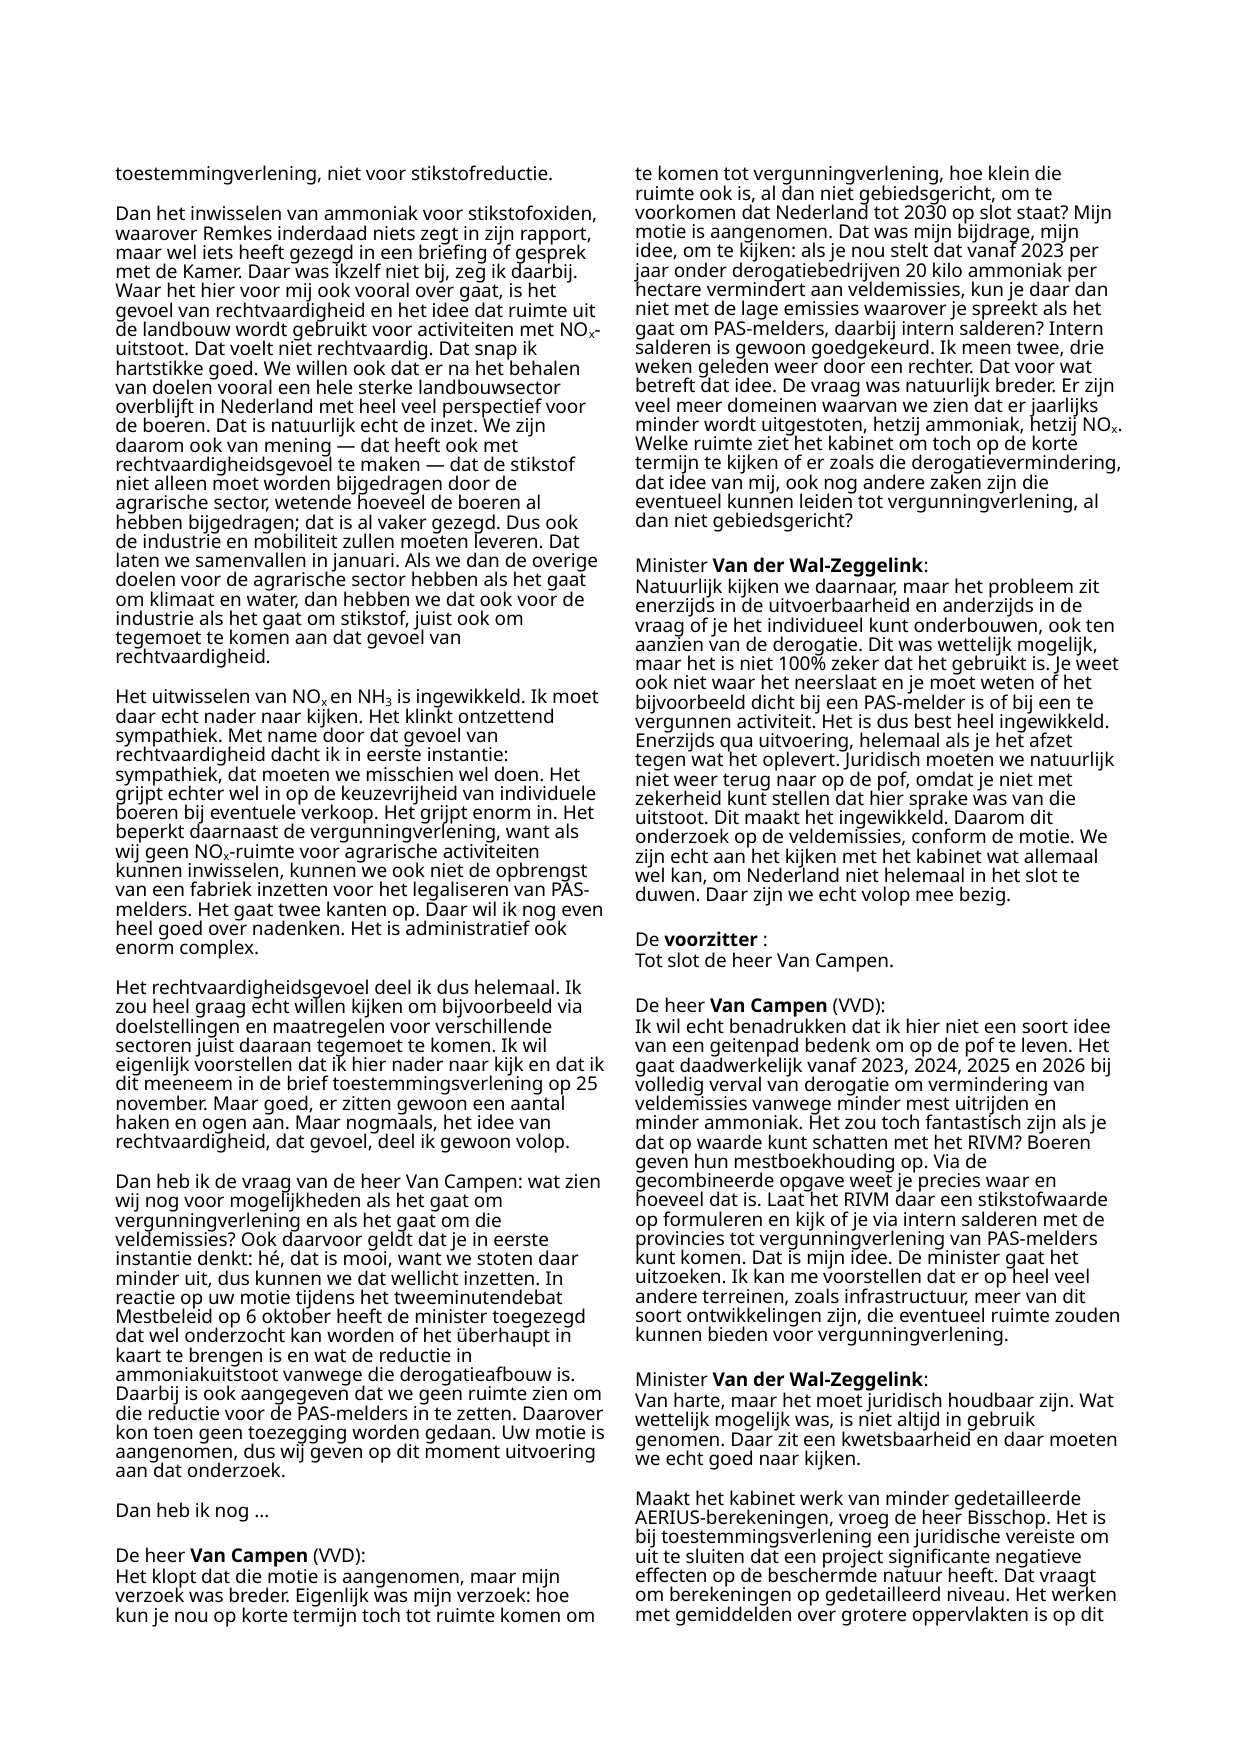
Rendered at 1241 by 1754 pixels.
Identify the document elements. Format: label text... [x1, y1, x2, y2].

text Maakt het kabinet werk van minder gedetailleerde AERIUS-berekeningen, vroeg de heer Bisschop. Het is bij toestemmingsverlening een juridische vereiste om uit te sluiten dat een project significante negatieve effecten op de beschermde natuur heeft. Dat vraagt om berekeningen op gedetailleerd niveau. Het werken met gemiddelden over grotere oppervlakten is op dit [635, 1490, 1125, 1625]
text Het klopt dat die motie is aangenomen, maar mijn verzoek was breder. Eigenlijk was mijn verzoek: hoe kun je nou op korte termijn toch tot ruimte komen om [115, 1568, 605, 1626]
text Van harte, maar het moet juridisch houdbaar zijn. Wat wettelijk mogelijk was, is niet altijd in gebruik genomen. Daar zit een kwetsbaarheid en daar moeten we echt goed naar kijken. [635, 1392, 1125, 1469]
text Minister Van der Wal-Zeggelink: [635, 552, 1125, 578]
text Het uitwisselen van NOx en NH3 is ingewikkeld. Ik moet daar echt nader naar kijken. Het klinkt ontzettend sympathiek. Met name door dat gevoel van rechtvaardigheid dacht ik in eerste instantie: sympathiek, dat moeten we misschien wel doen. Het grijpt echter wel in op de keuzevrijheid van individuele boeren bij eventuele verkoop. Het grijpt enorm in. Het beperkt daarnaast de vergunningverlening, want als wij geen NOx-ruimte voor agrarische activiteiten kunnen inwisselen, kunnen we ook niet de opbrengst van een fabriek inzetten voor het legaliseren van PAS-melders. Het gaat twee kanten op. Daar wil ik nog even heel goed over nadenken. Het is administratief ook enorm complex. [115, 688, 605, 958]
text De voorzitter : [635, 926, 1125, 952]
text toestemmingverlening, niet voor stikstofreductie. [115, 165, 605, 184]
text Ik wil echt benadrukken dat ik hier niet een soort idee van een geitenpad bedenk om op de pof te leven. Het gaat daadwerkelijk vanaf 2023, 2024, 2025 en 2026 bij volledig verval van derogatie om vermindering van veldemissies vanwege minder mest uitrijden en minder ammoniak. Het zou toch fantastisch zijn als je dat op waarde kunt schatten met het RIVM? Boeren geven hun mestboekhouding op. Via de gecombineerde opgave weet je precies waar en hoeveel dat is. Laat het RIVM daar een stikstofwaarde op formuleren en kijk of je via intern salderen met de provincies tot vergunningverlening van PAS-melders kunt komen. Dat is mijn idee. De minister gaat het uitzoeken. Ik kan me voorstellen dat er op heel veel andere terreinen, zoals infrastructuur, meer van dit soort ontwikkelingen zijn, die eventueel ruimte zouden kunnen bieden voor vergunningverlening. [635, 1018, 1125, 1346]
text Dan het inwisselen van ammoniak voor stikstofoxiden, waarover Remkes inderdaad niets zegt in zijn rapport, maar wel iets heeft gezegd in een briefing of gesprek met de Kamer. Daar was ikzelf niet bij, zeg ik daarbij. Waar het hier voor mij ook vooral over gaat, is het gevoel van rechtvaardigheid en het idee dat ruimte uit de landbouw wordt gebruikt voor activiteiten met NOx-uitstoot. Dat voelt niet rechtvaardig. Dat snap ik hartstikke goed. We willen ook dat er na het behalen van doelen vooral een hele sterke landbouwsector overblijft in Nederland met heel veel perspectief voor de boeren. Dat is natuurlijk echt de inzet. We zijn daarom ook van mening — dat heeft ook met rechtvaardigheidsgevoel te maken — dat de stikstof niet alleen moet worden bijgedragen door de agrarische sector, wetende hoeveel de boeren al hebben bijgedragen; dat is al vaker gezegd. Dus ook de industrie en mobiliteit zullen moeten leveren. Dat laten we samenvallen in januari. Als we dan de overige doelen voor de agrarische sector hebben als het gaat om klimaat en water, dan hebben we dat ook voor de industrie als het gaat om stikstof, juist ook om tegemoet te komen aan dat gevoel van rechtvaardigheid. [115, 205, 605, 668]
text De heer Van Campen (VVD): [115, 1542, 605, 1568]
text Natuurlijk kijken we daarnaar, maar het probleem zit enerzijds in de uitvoerbaarheid en anderzijds in de vraag of je het individueel kunt onderbouwen, ook ten aanzien van de derogatie. Dit was wettelijk mogelijk, maar het is niet 100% zeker dat het gebruikt is. Je weet ook niet waar het neerslaat en je moet weten of het bijvoorbeeld dicht bij een PAS-melder is of bij een te vergunnen activiteit. Het is dus best heel ingewikkeld. Enerzijds qua uitvoering, helemaal als je het afzet tegen wat het oplevert. Juridisch moeten we natuurlijk niet weer terug naar op de pof, omdat je niet met zekerheid kunt stellen dat hier sprake was van die uitstoot. Dit maakt het ingewikkeld. Daarom dit onderzoek op de veldemissies, conform de motie. We zijn echt aan het kijken met het kabinet wat allemaal wel kan, om Nederland niet helemaal in het slot te duwen. Daar zijn we echt volop mee bezig. [635, 578, 1125, 906]
text te komen tot vergunningverlening, hoe klein die ruimte ook is, al dan niet gebiedsgericht, om te voorkomen dat Nederland tot 2030 op slot staat? Mijn motie is aangenomen. Dat was mijn bijdrage, mijn idee, om te kijken: als je nou stelt dat vanaf 2023 per jaar onder derogatiebedrijven 20 kilo ammoniak per hectare vermindert aan veldemissies, kun je daar dan niet met de lage emissies waarover je spreekt als het gaat om PAS-melders, daarbij intern salderen? Intern salderen is gewoon goedgekeurd. Ik meen twee, drie weken geleden weer door een rechter. Dat voor wat betreft dat idee. De vraag was natuurlijk breder. Er zijn veel meer domeinen waarvan we zien dat er jaarlijks minder wordt uitgestoten, hetzij ammoniak, hetzij NOx. Welke ruimte ziet het kabinet om toch op de korte termijn te kijken of er zoals die derogatievermindering, dat idee van mij, ook nog andere zaken zijn die eventueel kunnen leiden tot vergunningverlening, al dan niet gebiedsgericht? [635, 165, 1125, 531]
text Het rechtvaardigheidsgevoel deel ik dus helemaal. Ik zou heel graag echt willen kijken om bijvoorbeeld via doelstellingen en maatregelen voor verschillende sectoren juist daaraan tegemoet te komen. Ik wil eigenlijk voorstellen dat ik hier nader naar kijk en dat ik dit meeneem in de brief toestemmingsverlening op 25 november. Maar goed, er zitten gewoon een aantal haken en ogen aan. Maar nogmaals, het idee van rechtvaardigheid, dat gevoel, deel ik gewoon volop. [115, 979, 605, 1152]
text Dan heb ik de vraag van de heer Van Campen: wat zien wij nog voor mogelijkheden als het gaat om vergunningverlening en als het gaat om die veldemissies? Ook daarvoor geldt dat je in eerste instantie denkt: hé, dat is mooi, want we stoten daar minder uit, dus kunnen we dat wellicht inzetten. In reactie op uw motie tijdens het tweeminutendebat Mestbeleid op 6 oktober heeft de minister toegezegd dat wel onderzocht kan worden of het überhaupt in kaart te brengen is en wat de reductie in ammoniakuitstoot vanwege die derogatieafbouw is. Daarbij is ook aangegeven dat we geen ruimte zien om die reductie voor de PAS-melders in te zetten. Daarover kon toen geen toezegging worden gedaan. Uw motie is aangenomen, dus wij geven op dit moment uitvoering aan dat onderzoek. [115, 1173, 605, 1482]
text Tot slot de heer Van Campen. [635, 952, 1125, 971]
text De heer Van Campen (VVD): [635, 992, 1125, 1018]
text Dan heb ik nog … [115, 1502, 605, 1522]
text Minister Van der Wal-Zeggelink: [635, 1366, 1125, 1392]
